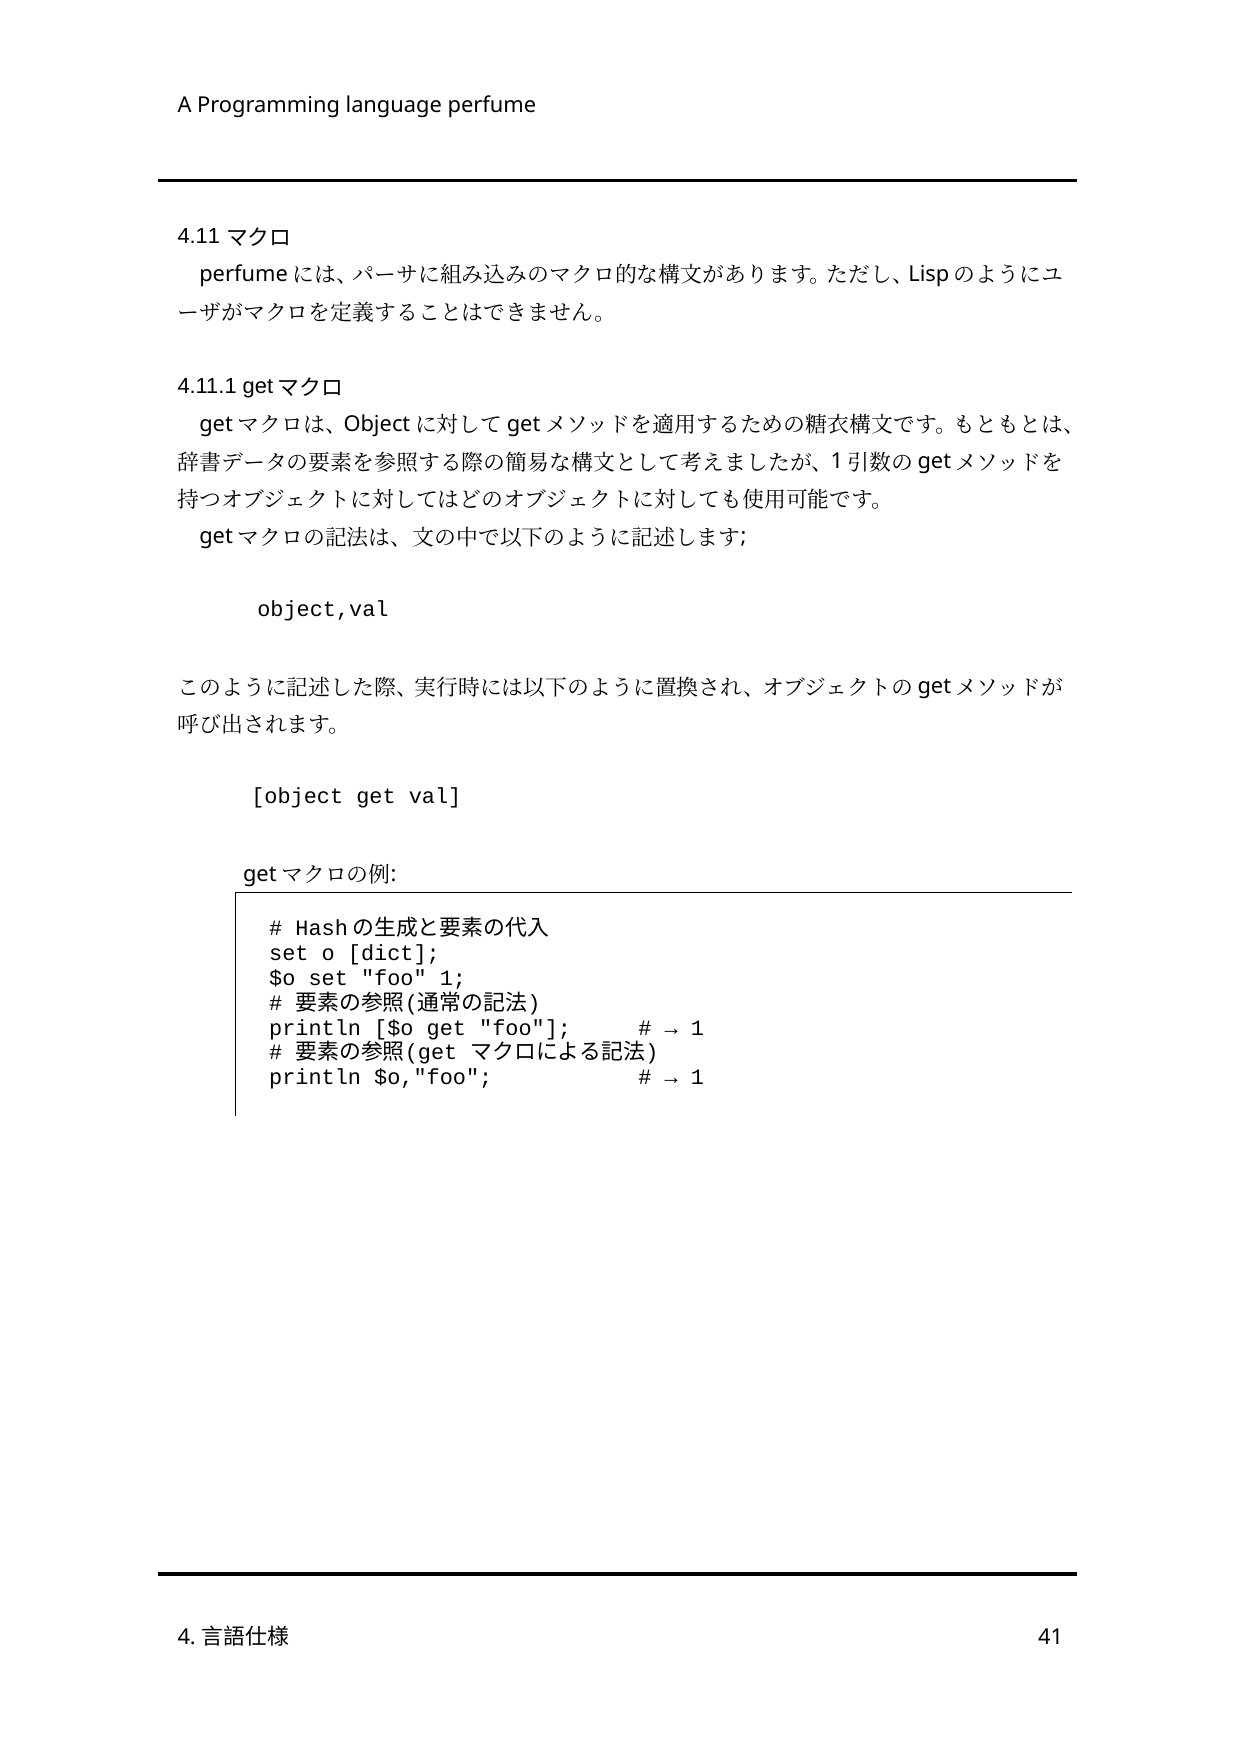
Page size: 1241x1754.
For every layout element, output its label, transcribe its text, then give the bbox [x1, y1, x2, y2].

text perfumeには、パーサに組み込みのマクロ的な構文があります。ただし、Lispのようにユーザがマクロを定義することはできません。 [177, 254, 1063, 329]
text [object get val] [177, 779, 1063, 817]
subtitle 4.11 マクロ [177, 217, 1063, 254]
subtitle 4.11.1 getマクロ [177, 367, 1063, 404]
text このように記述した際、実行時には以下のように置換され、オブジェクトのgetメソッドが呼び出されます。 [177, 667, 1063, 742]
text object,val [177, 592, 1063, 629]
text getマクロの例: [243, 854, 1063, 892]
table_header # Hashの生成と要素の代入 set o [dict]; $o set "foo" 1; # 要素の参照(通常の記法) println [$o get "foo"]; # → 1 # 要素の参照(get マクロによる記法) println $o,"foo"; # → 1 [236, 893, 1072, 1116]
text getマクロは、Objectに対してgetメソッドを適用するための糖衣構文です。もともとは、辞書データの要素を参照する際の簡易な構文として考えましたが、1引数のgetメソッドを持つオブジェクトに対してはどのオブジェクトに対しても使用可能です。 [177, 404, 1063, 517]
text getマクロの記法は、文の中で以下のように記述します; [177, 517, 1063, 554]
